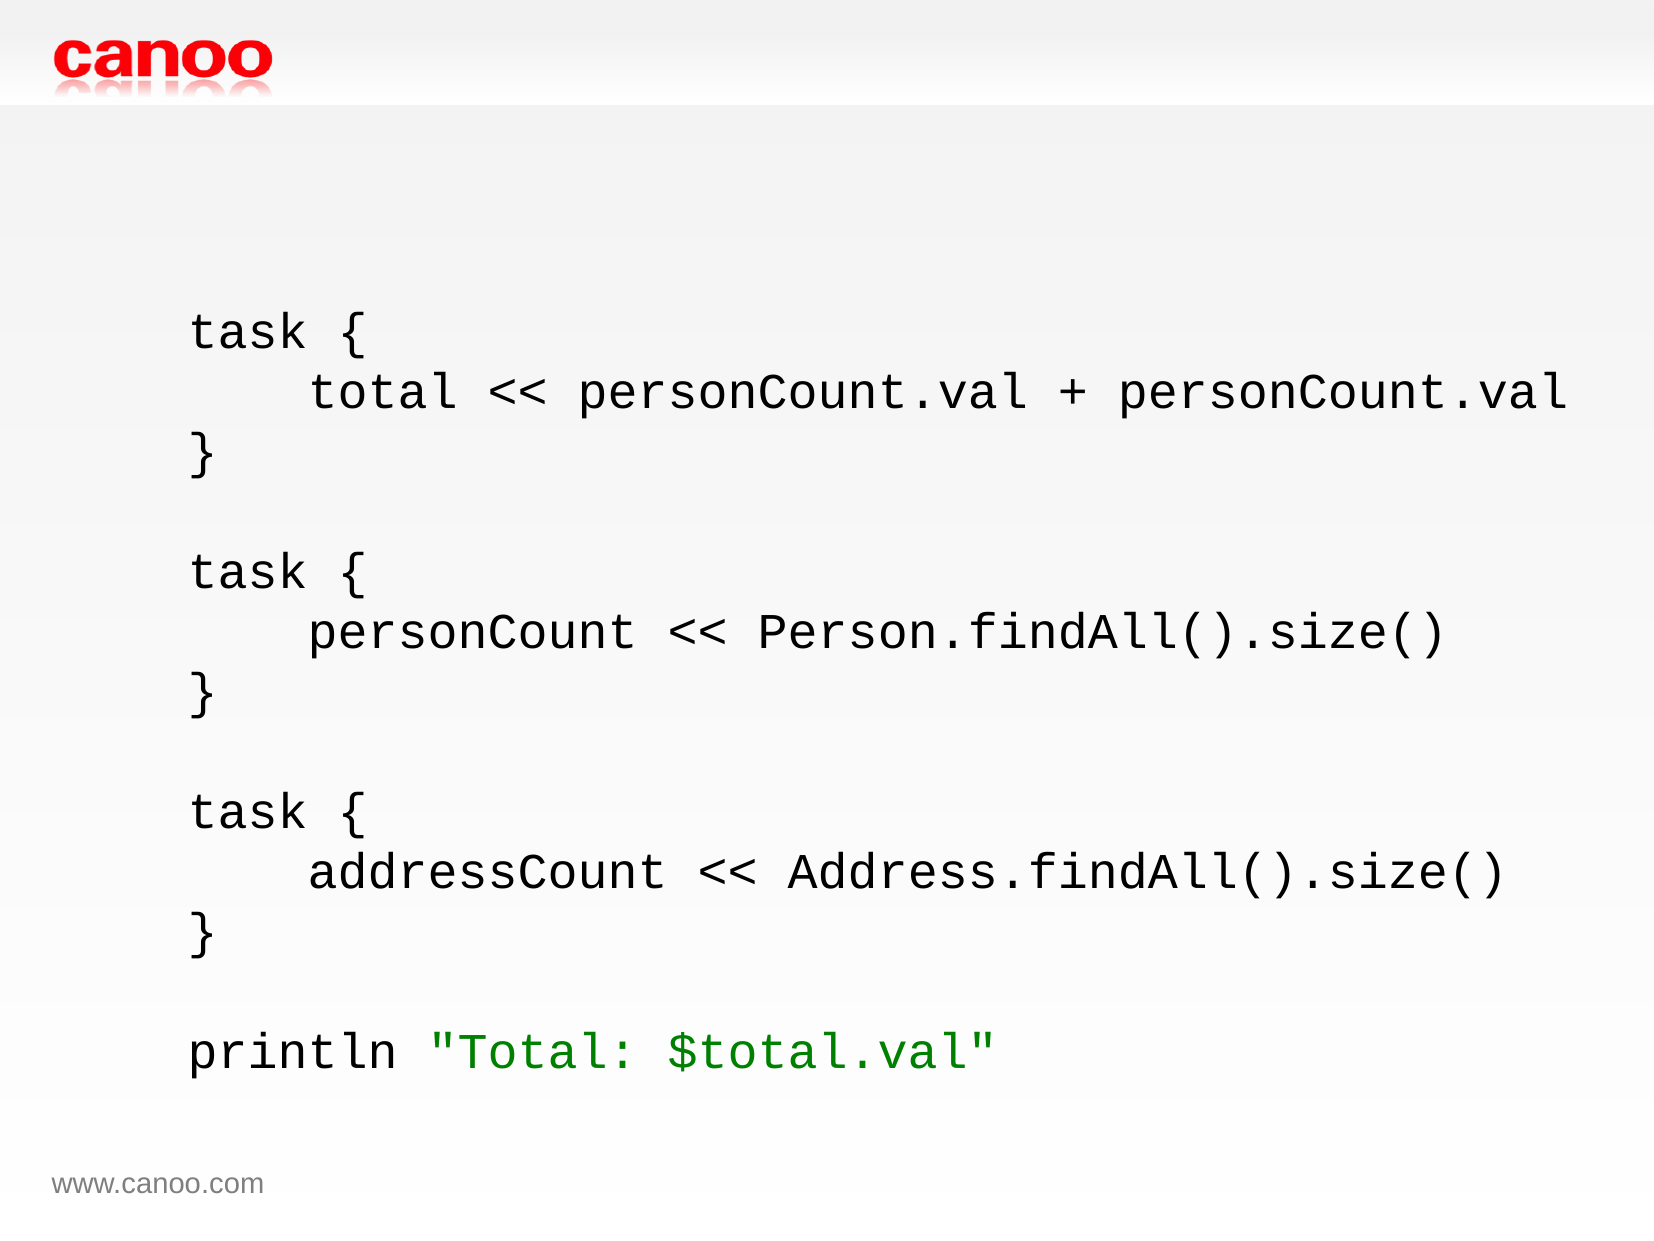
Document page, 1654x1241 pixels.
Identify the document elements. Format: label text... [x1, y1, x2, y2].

picture [51, 37, 273, 119]
text_box task { total << personCount.val + personCount.val } task { personCount << Person.findAll().size() } task { addressCount << Address.findAll().size() } println "Total: $total.val" [187, 211, 1609, 1166]
